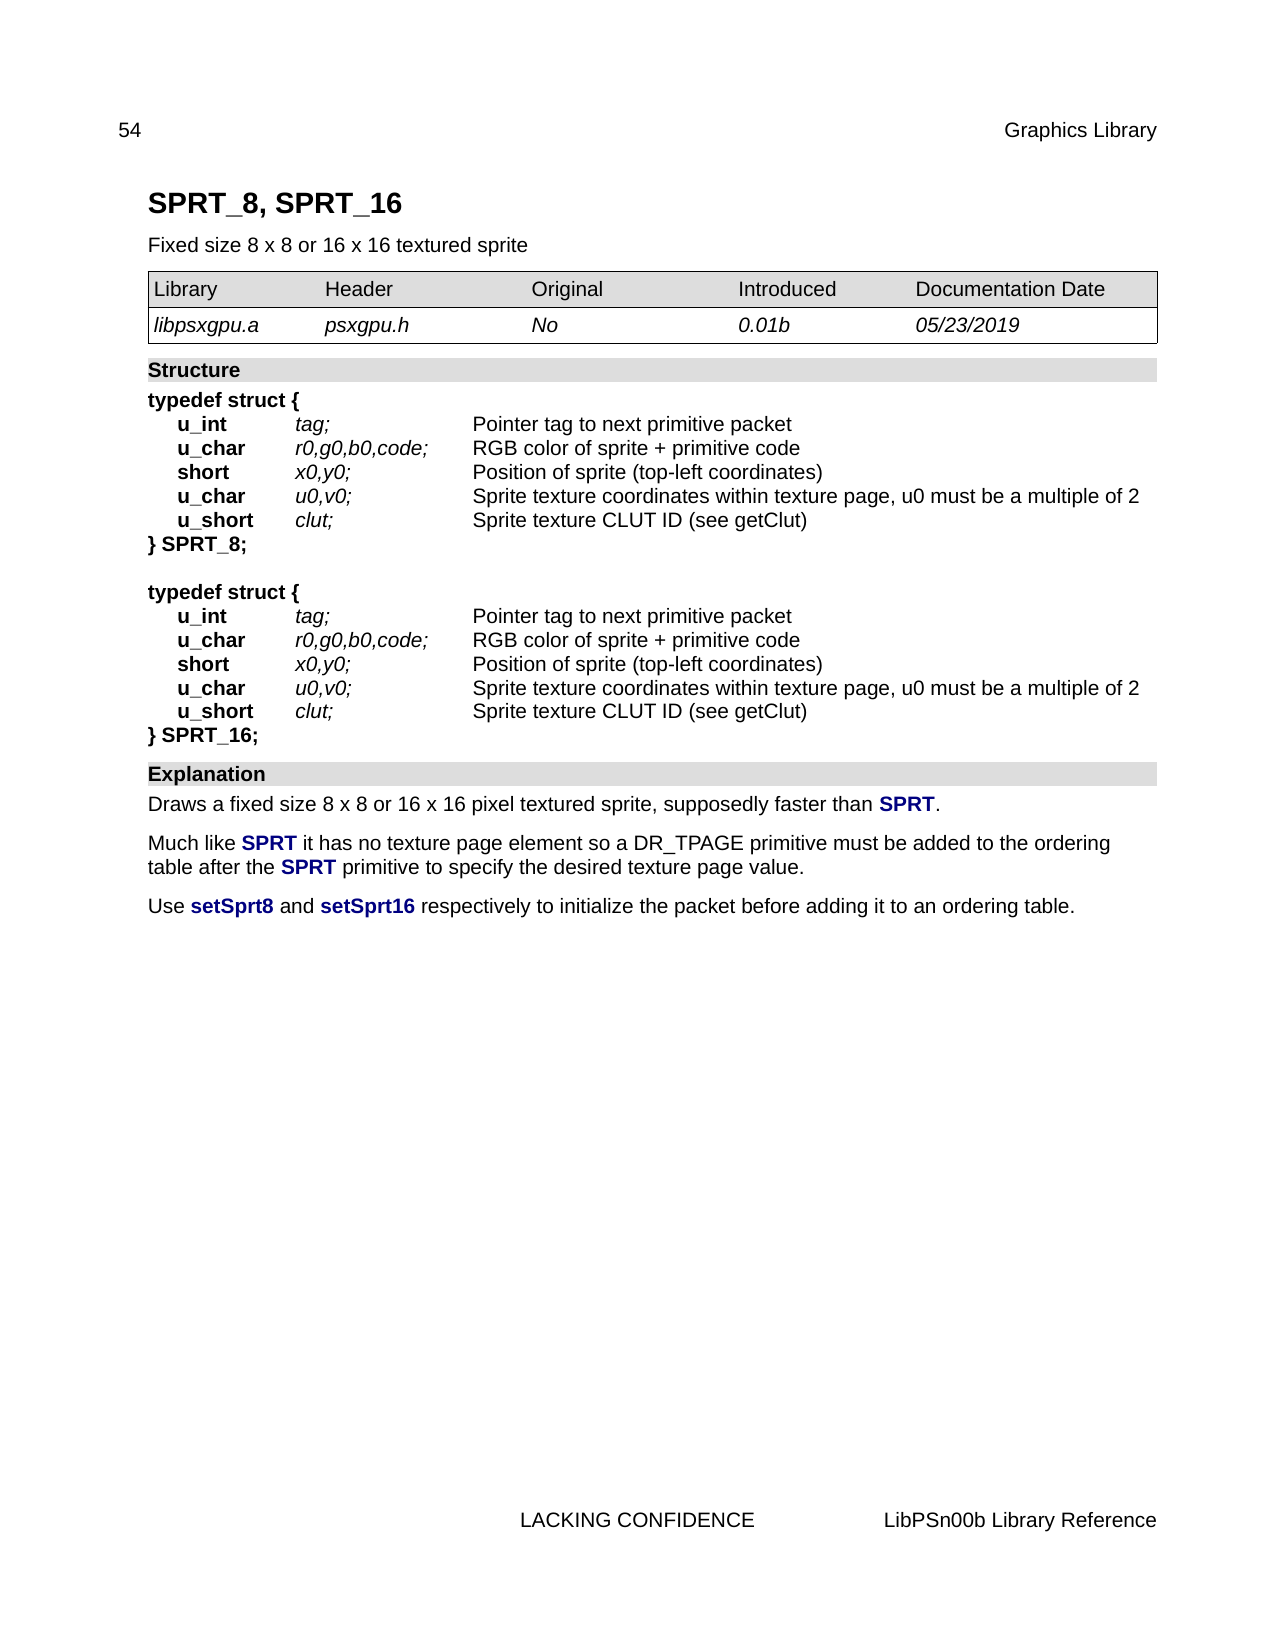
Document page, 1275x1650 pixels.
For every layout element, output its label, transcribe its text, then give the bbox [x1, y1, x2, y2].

text Fixed size 8 x 8 or 16 x 16 textured sprite [148, 232, 1157, 256]
text Draws a fixed size 8 x 8 or 16 x 16 pixel textured sprite, supposedly faster than SPRT. [148, 792, 1157, 816]
subtitle Explanation [148, 762, 1157, 786]
text typedef struct { [148, 388, 1157, 412]
text u_int tag; Pointer tag to next primitive packet [148, 603, 1157, 627]
text short x0,y0; Position of sprite (top-left coordinates) [148, 460, 1157, 484]
text } SPRT_8; [148, 532, 1157, 556]
text u_char u0,v0; Sprite texture coordinates within texture page, u0 must be a multiple of 2 [148, 484, 1157, 508]
text Much like SPRT it has no texture page element so a DR_TPAGE primitive must be added to the ordering table after the SPRT primitive to specify the desired texture page value. [148, 831, 1157, 879]
text u_short clut; Sprite texture CLUT ID (see getClut) [148, 508, 1157, 532]
text Use setSprt8 and setSprt16 respectively to initialize the packet before adding it to an ordering table. [148, 893, 1157, 917]
text u_short clut; Sprite texture CLUT ID (see getClut) [148, 699, 1157, 723]
text } SPRT_16; [148, 723, 1157, 747]
text libpsxgpu.a psxgpu.h No 0.01b 05/23/2019 [149, 308, 1157, 343]
subtitle SPRT_8, SPRT_16 [148, 186, 1157, 220]
text u_int tag; Pointer tag to next primitive packet [148, 412, 1157, 436]
text typedef struct { [148, 579, 1157, 603]
text u_char r0,g0,b0,code; RGB color of sprite + primitive code [148, 436, 1157, 460]
subtitle Structure [148, 358, 1157, 382]
text Library Header Original Introduced Documentation Date [149, 272, 1157, 307]
text u_char r0,g0,b0,code; RGB color of sprite + primitive code [148, 627, 1157, 651]
text u_char u0,v0; Sprite texture coordinates within texture page, u0 must be a multiple of 2 [148, 675, 1157, 699]
text short x0,y0; Position of sprite (top-left coordinates) [148, 651, 1157, 675]
